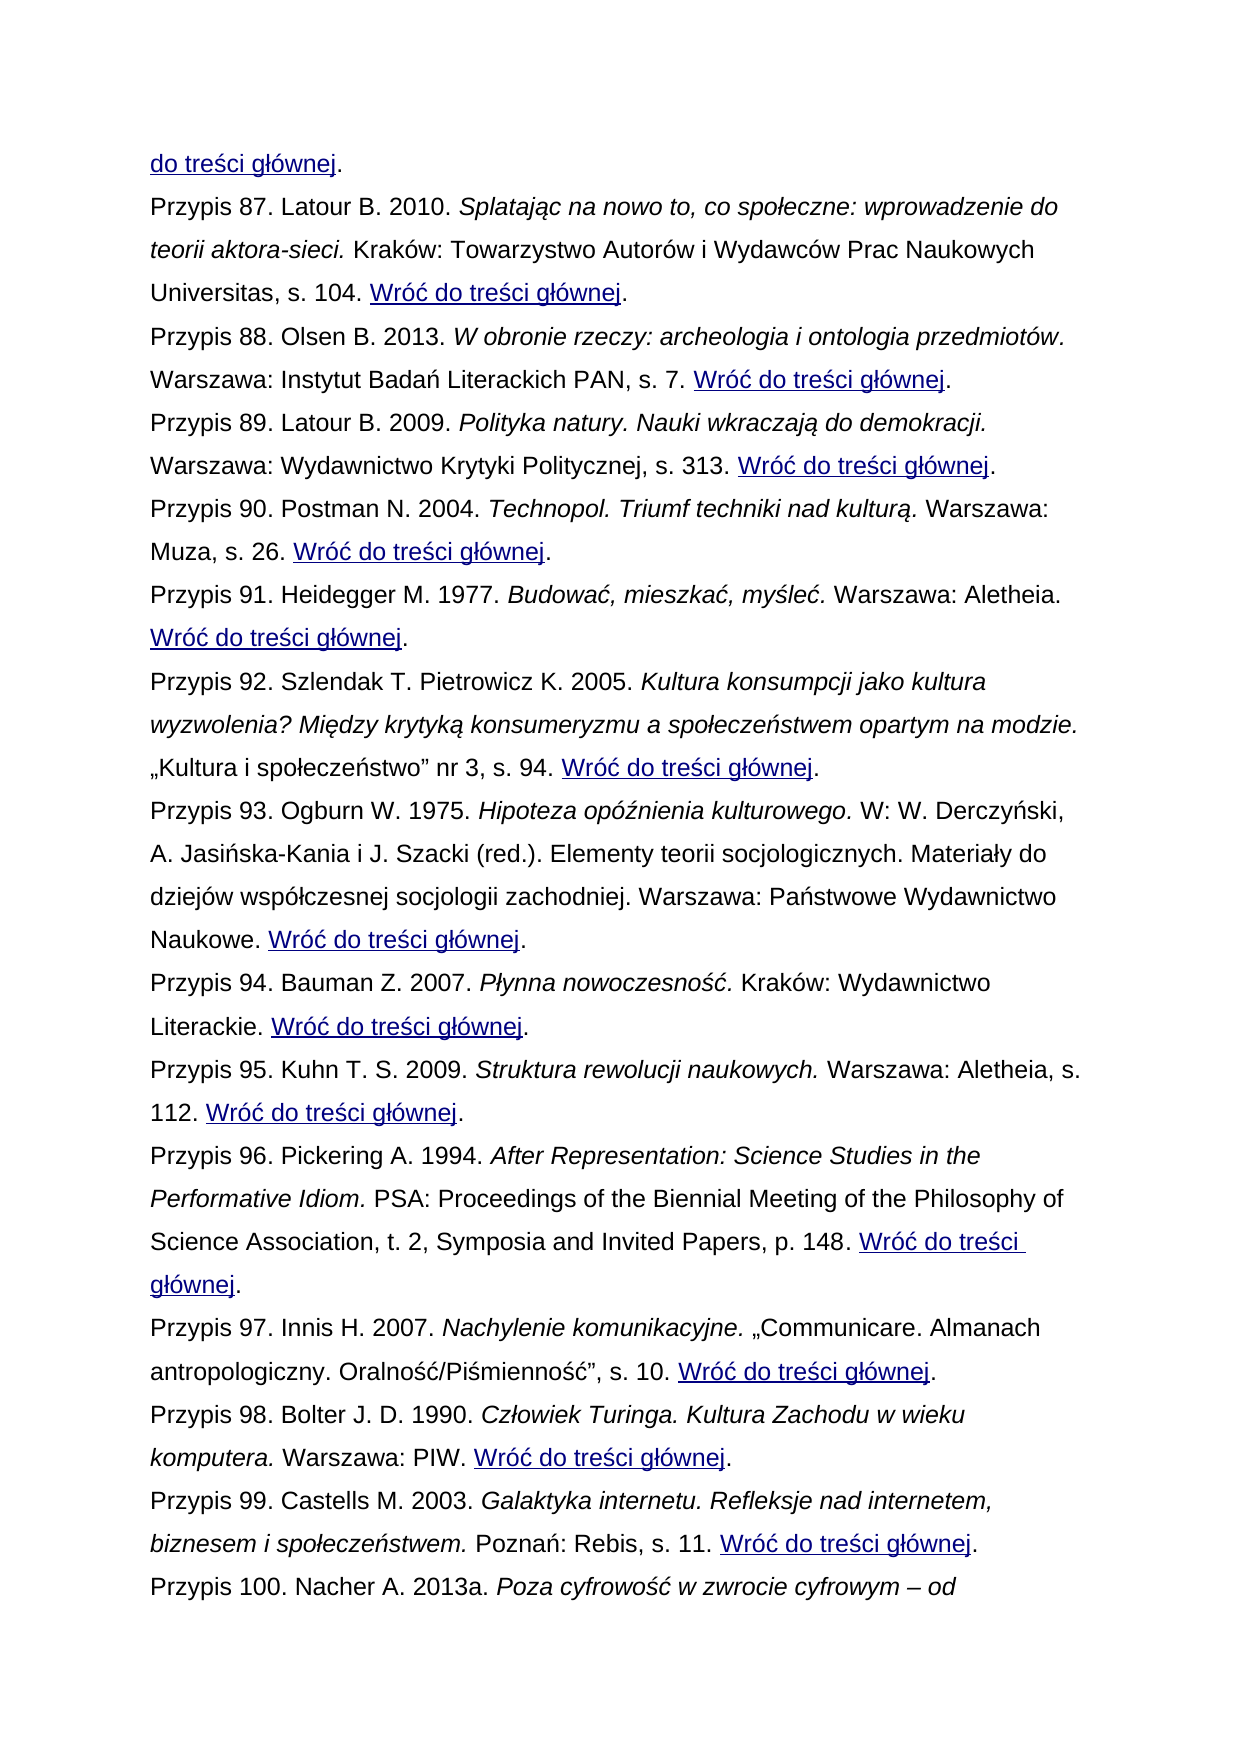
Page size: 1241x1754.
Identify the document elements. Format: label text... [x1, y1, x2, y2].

text Przypis 89. Latour B. 2009. Polityka natury. Nauki wkraczają do demokracji. Warszawa: Wydawnictwo Krytyki Politycznej, s. 313. Wróć do treści głównej. [150, 408, 1091, 479]
text Przypis 97. Innis H. 2007. Nachylenie komunikacyjne. „Communicare. Almanach antropologiczny. Oralność/Piśmienność”, s. 10. Wróć do treści głównej. [150, 1313, 1091, 1385]
text do treści głównej. [150, 149, 1091, 178]
text Przypis 93. Ogburn W. 1975. Hipoteza opóźnienia kulturowego. W: W. Derczyński, A. Jasińska-Kania i J. Szacki (red.). Elementy teorii socjologicznych. Materiały do dziejów współczesnej socjologii zachodniej. Warszawa: Państwowe Wydawnictwo Naukowe. Wróć do treści głównej. [150, 796, 1091, 954]
text Przypis 88. Olsen B. 2013. W obronie rzeczy: archeologia i ontologia przedmiotów. Warszawa: Instytut Badań Literackich PAN, s. 7. Wróć do treści głównej. [150, 321, 1091, 393]
text Przypis 87. Latour B. 2010. Splatając na nowo to, co społeczne: wprowadzenie do teorii aktora-sieci. Kraków: Towarzystwo Autorów i Wydawców Prac Naukowych Universitas, s. 104. Wróć do treści głównej. [150, 192, 1091, 307]
text Przypis 99. Castells M. 2003. Galaktyka internetu. Refleksje nad internetem, biznesem i społeczeństwem. Poznań: Rebis, s. 11. Wróć do treści głównej. [150, 1486, 1091, 1558]
text Przypis 90. Postman N. 2004. Technopol. Triumf techniki nad kulturą. Warszawa: Muza, s. 26. Wróć do treści głównej. [150, 494, 1091, 566]
text Przypis 92. Szlendak T. Pietrowicz K. 2005. Kultura konsumpcji jako kultura wyzwolenia? Między krytyką konsumeryzmu a społeczeństwem opartym na modzie. „Kultura i społeczeństwo” nr 3, s. 94. Wróć do treści głównej. [150, 666, 1091, 781]
text Przypis 91. Heidegger M. 1977. Budować, mieszkać, myśleć. Warszawa: Aletheia. Wróć do treści głównej. [150, 580, 1091, 652]
text Przypis 100. Nacher A. 2013a. Poza cyfrowość w zwrocie cyfrowym – od [150, 1572, 1091, 1601]
text Przypis 95. Kuhn T. S. 2009. Struktura rewolucji naukowych. Warszawa: Aletheia, s. 112. Wróć do treści głównej. [150, 1054, 1091, 1126]
text Przypis 96. Pickering A. 1994. After Representation: Science Studies in the Performative Idiom. PSA: Proceedings of the Biennial Meeting of the Philosophy of Science Association, t. 2, Symposia and Invited Papers, p. 148. Wróć do treści głównej. [150, 1141, 1091, 1299]
text Przypis 98. Bolter J. D. 1990. Człowiek Turinga. Kultura Zachodu w wieku komputera. Warszawa: PIW. Wróć do treści głównej. [150, 1399, 1091, 1471]
text Przypis 94. Bauman Z. 2007. Płynna nowoczesność. Kraków: Wydawnictwo Literackie. Wróć do treści głównej. [150, 968, 1091, 1040]
